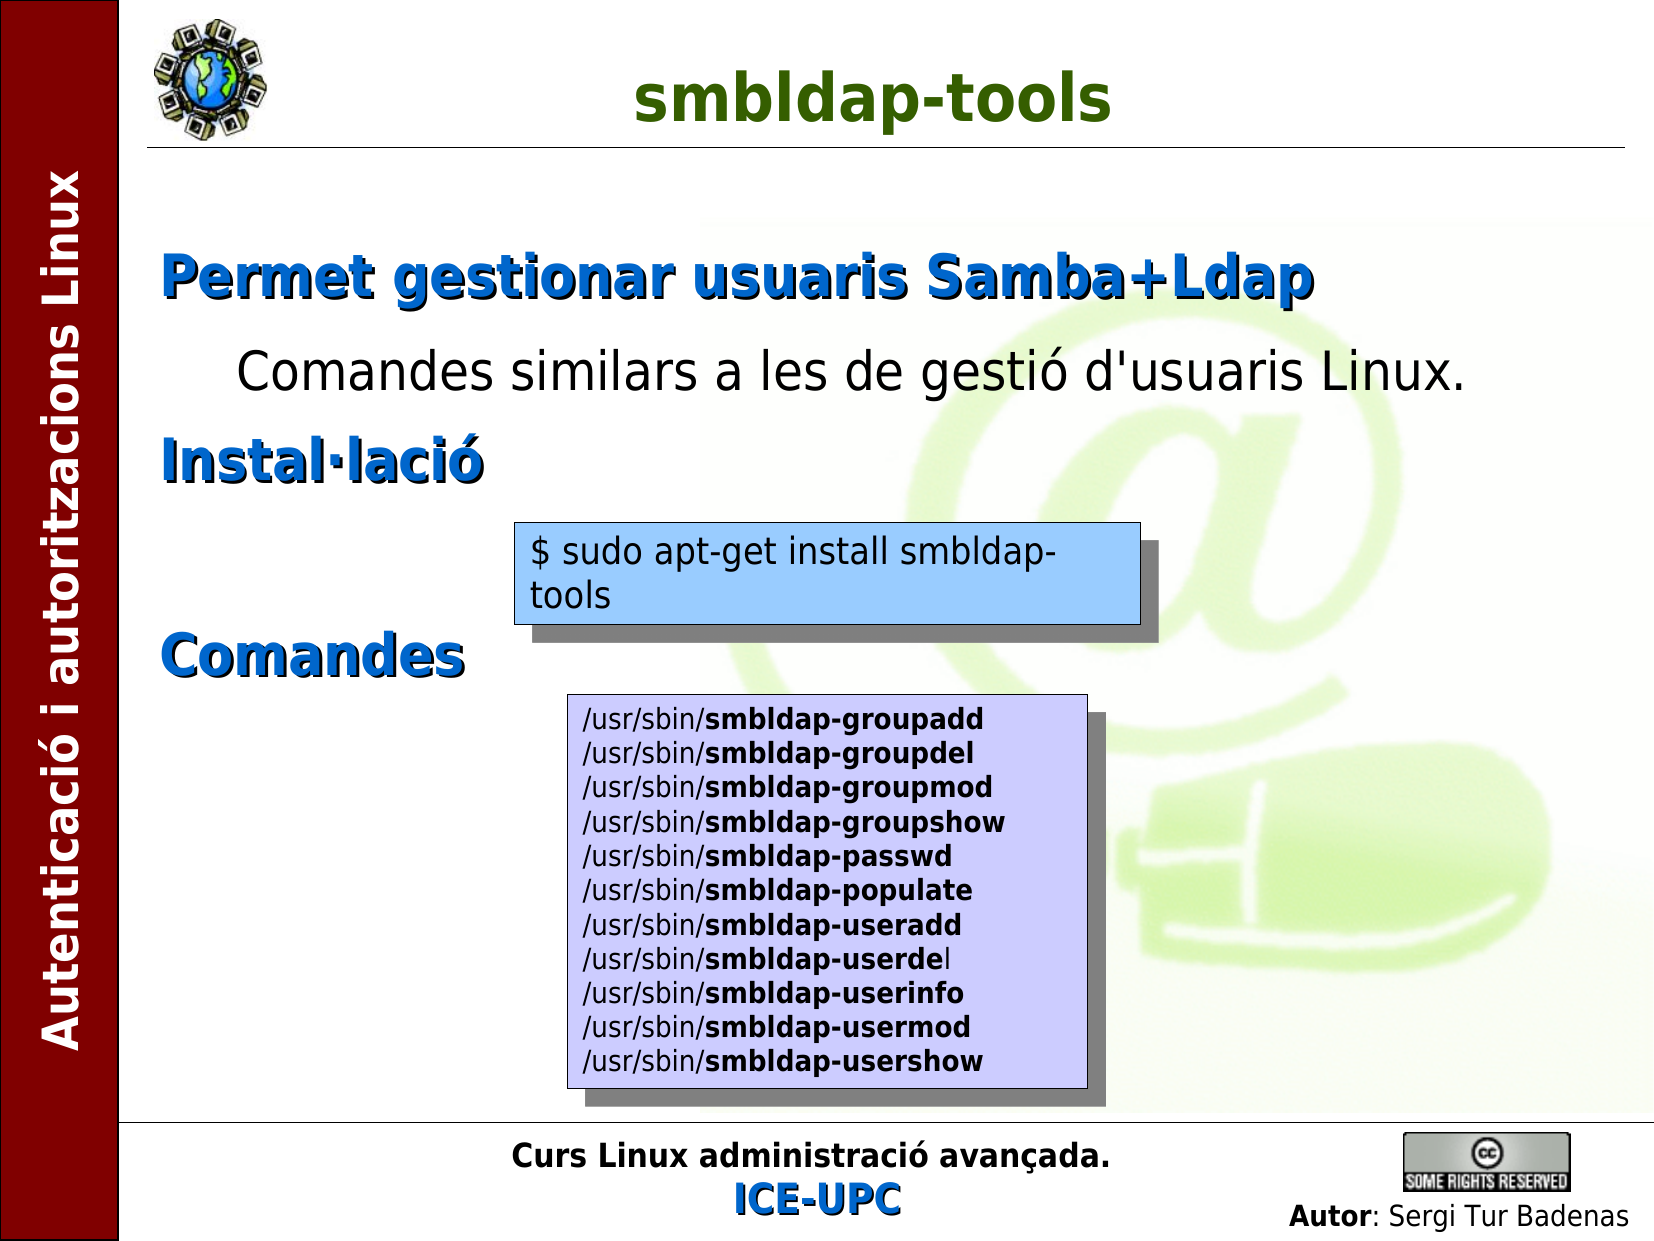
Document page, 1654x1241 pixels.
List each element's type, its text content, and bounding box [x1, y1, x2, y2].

text_box /usr/sbin/smbldap-groupadd /usr/sbin/smbldap-groupdel /usr/sbin/smbldap-groupmod /usr/sbin/smbldap-groupshow /usr/sbin/smbldap-passwd /usr/sbin/smbldap-populate /usr/sbin/smbldap-useradd /usr/sbin/smbldap-userdel /usr/sbin/smbldap-userinfo /usr/sbin/smbldap-usermod /usr/sbin/smbldap-usershow [567, 694, 1088, 1089]
picture [1403, 1132, 1571, 1192]
picture [700, 217, 1654, 1113]
text_box $ sudo apt-get install smbldap-tools [514, 522, 1141, 582]
picture [154, 19, 268, 56]
list Permet gestionar usuaris Samba+Ldap Comandes similars a les de gestió d'usuaris Linux. Instal·lació Comandes [141, 242, 1630, 1078]
title smbldap-tools [129, 56, 1619, 141]
